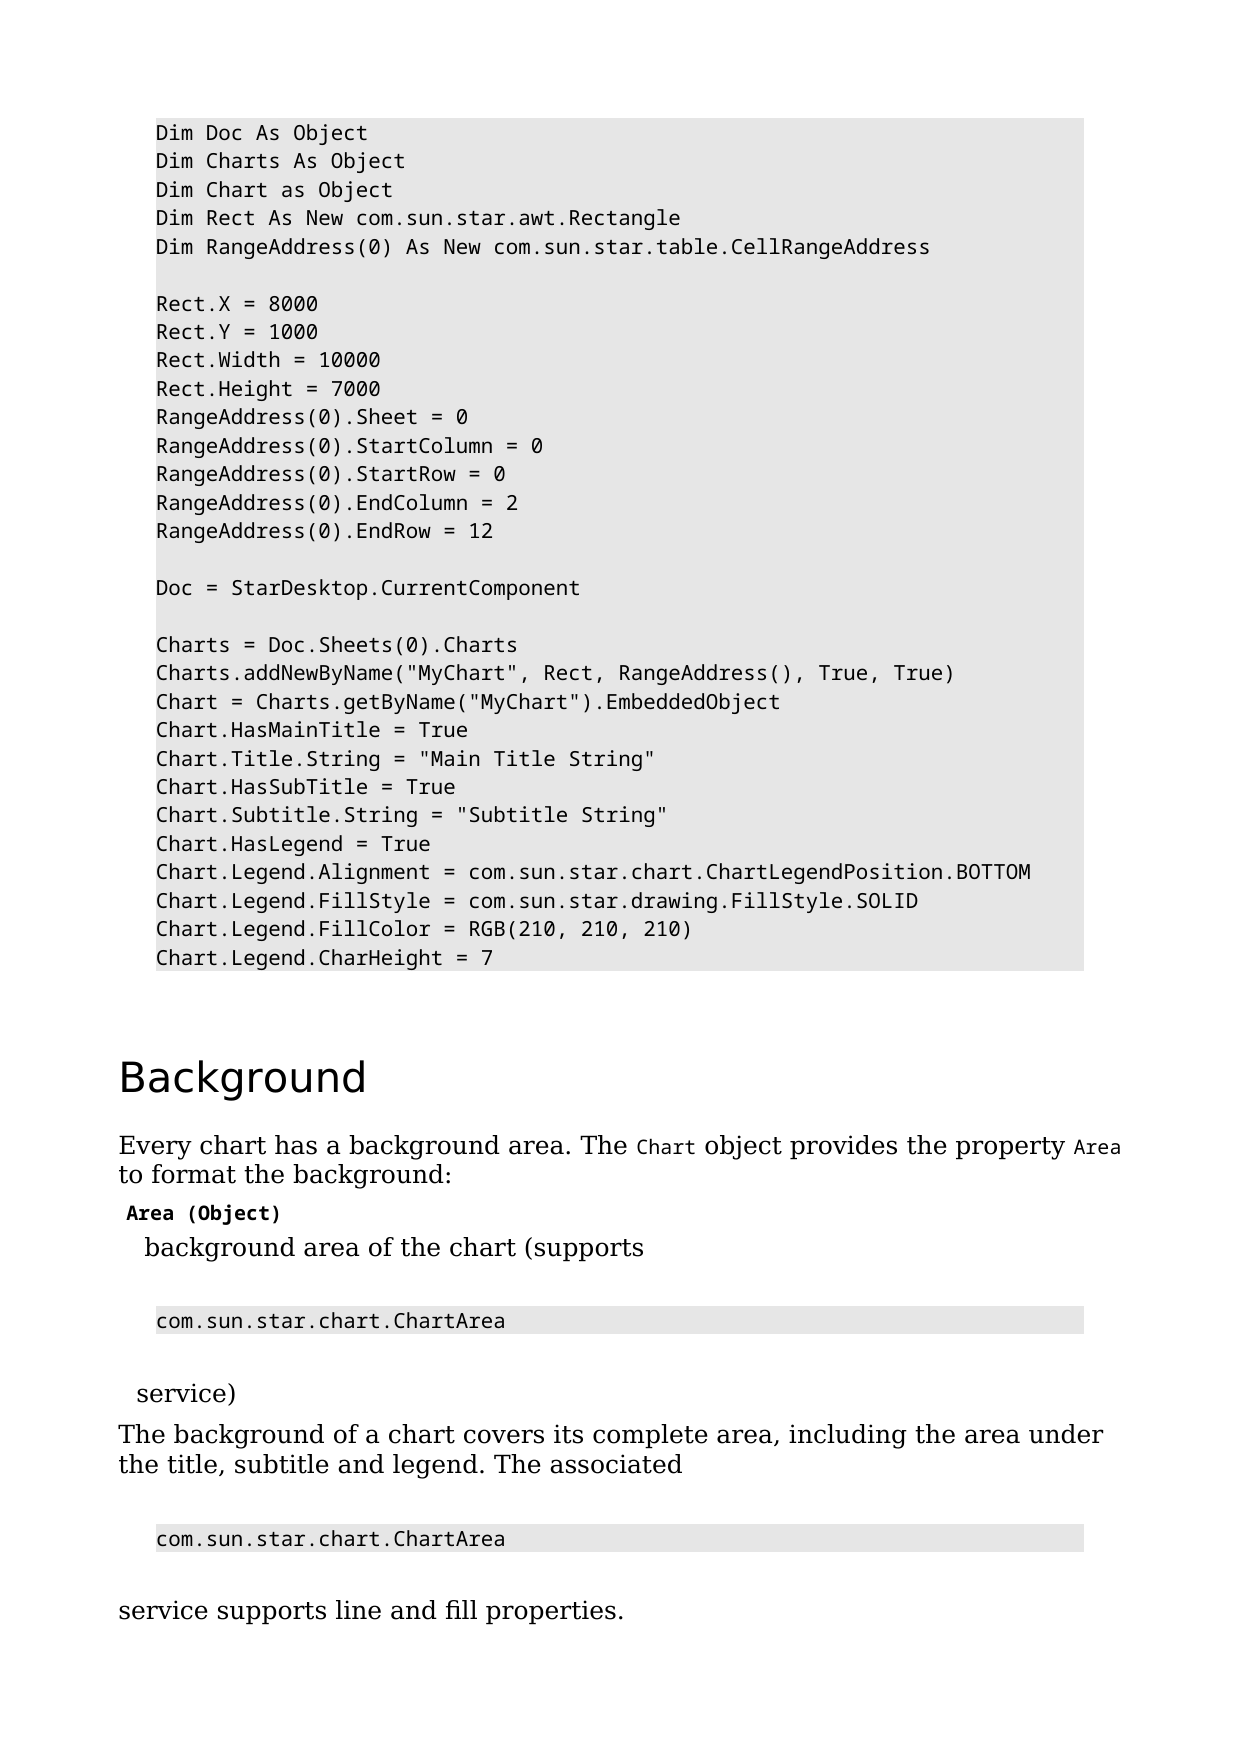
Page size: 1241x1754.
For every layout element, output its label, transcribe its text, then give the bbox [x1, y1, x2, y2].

list Area (Object) [118, 1197, 1122, 1226]
text service supports line and fill properties. [118, 1596, 1122, 1625]
text Dim Doc As Object Dim Charts As Object Dim Chart as Object Dim Rect As New com.sun.star.awt.Rectangle Dim RangeAddress(0) As New com.sun.star.table.CellRangeAddress Rect.X = 8000 Rect.Y = 1000 Rect.Width = 10000 Rect.Height = 7000 RangeAddress(0).Sheet = 0 RangeAddress(0).StartColumn = 0 RangeAddress(0).StartRow = 0 RangeAddress(0).EndColumn = 2 RangeAddress(0).EndRow = 12 Doc = StarDesktop.CurrentComponent Charts = Doc.Sheets(0).Charts Charts.addNewByName("MyChart", Rect, RangeAddress(), True, True) Chart = Charts.getByName("MyChart").EmbeddedObject Chart.HasMainTitle = True Chart.Title.String = "Main Title String" Chart.HasSubTitle = True Chart.Subtitle.String = "Subtitle String" Chart.HasLegend = True Chart.Legend.Alignment = com.sun.star.chart.ChartLegendPosition.BOTTOM Chart.Legend.FillStyle = com.sun.star.drawing.FillStyle.SOLID Chart.Legend.FillColor = RGB(210, 210, 210) Chart.Legend.CharHeight = 7 [156, 118, 1084, 971]
subtitle Background [118, 1054, 1122, 1102]
list com.sun.star.chart.ChartArea [156, 1306, 1084, 1334]
text The background of a chart covers its complete area, including the area under the title, subtitle and legend. The associated [118, 1421, 1122, 1479]
list background area of the chart (supports [136, 1233, 1122, 1262]
text com.sun.star.chart.ChartArea [156, 1524, 1084, 1552]
text Every chart has a background area. The Chart object provides the property Area to format the background: [118, 1131, 1122, 1189]
list service) [136, 1379, 1122, 1409]
